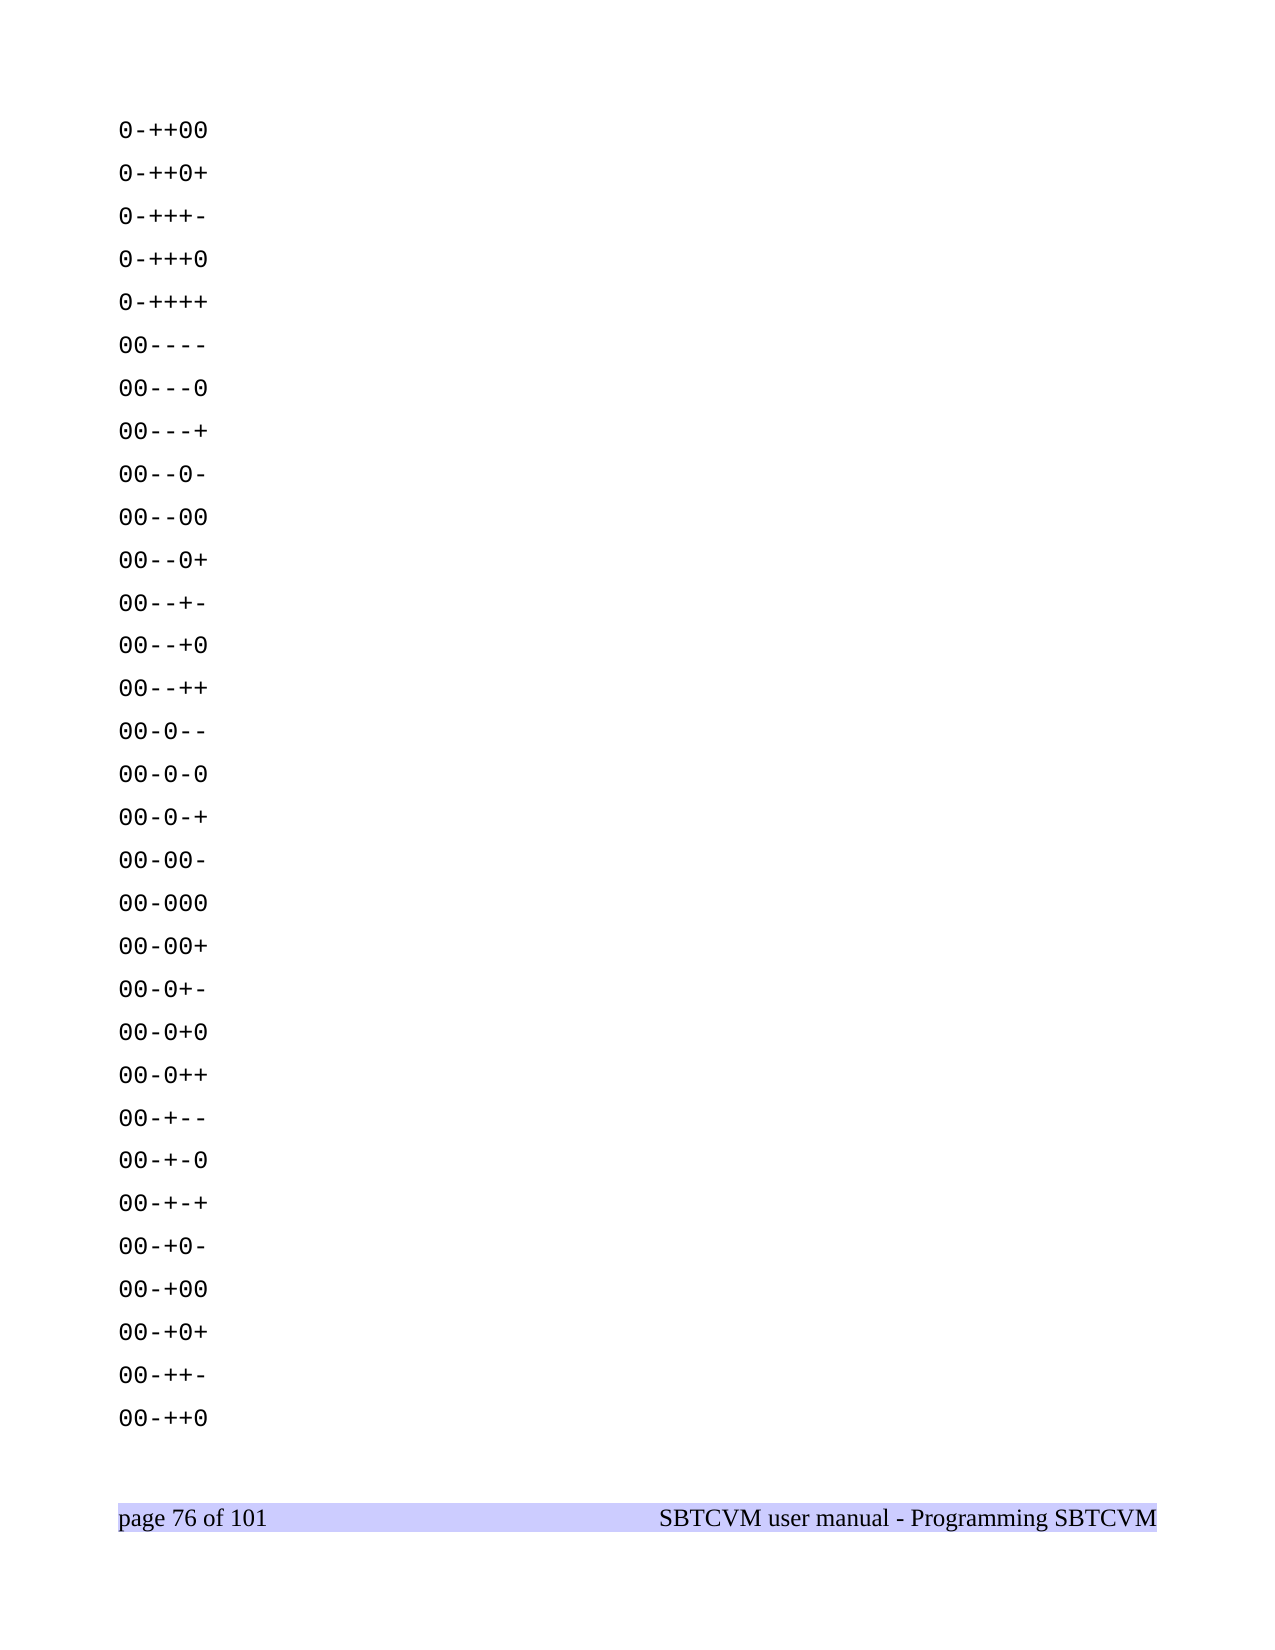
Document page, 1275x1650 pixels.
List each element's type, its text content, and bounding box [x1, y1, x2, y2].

text 00-0++ [118, 1062, 1157, 1091]
text 00-+-+ [118, 1191, 1157, 1219]
text 00--+0 [118, 633, 1157, 661]
text 00-+-0 [118, 1148, 1157, 1176]
text 00---+ [118, 418, 1157, 447]
text 0-++++ [118, 290, 1157, 318]
text 00-0-+ [118, 805, 1157, 833]
text 00-+-- [118, 1105, 1157, 1133]
text 00-+0+ [118, 1320, 1157, 1348]
text 00-++0 [118, 1406, 1157, 1434]
text 00-0+0 [118, 1019, 1157, 1048]
text 00---- [118, 333, 1157, 361]
text 0-+++0 [118, 247, 1157, 275]
text 00--0- [118, 461, 1157, 490]
text 00-000 [118, 891, 1157, 919]
text 00--00 [118, 504, 1157, 533]
text 0-+++- [118, 204, 1157, 232]
text 00-+0- [118, 1234, 1157, 1262]
text 00-0+- [118, 976, 1157, 1005]
text 00-00+ [118, 933, 1157, 962]
text 00-0-- [118, 719, 1157, 747]
text 00-++- [118, 1363, 1157, 1391]
text 00-0-0 [118, 762, 1157, 790]
text 00---0 [118, 376, 1157, 404]
text 0-++00 [118, 118, 1157, 146]
text 0-++0+ [118, 161, 1157, 189]
text 00--++ [118, 676, 1157, 704]
text 00-00- [118, 848, 1157, 876]
text 00--+- [118, 590, 1157, 618]
text 00--0+ [118, 547, 1157, 576]
text 00-+00 [118, 1277, 1157, 1305]
